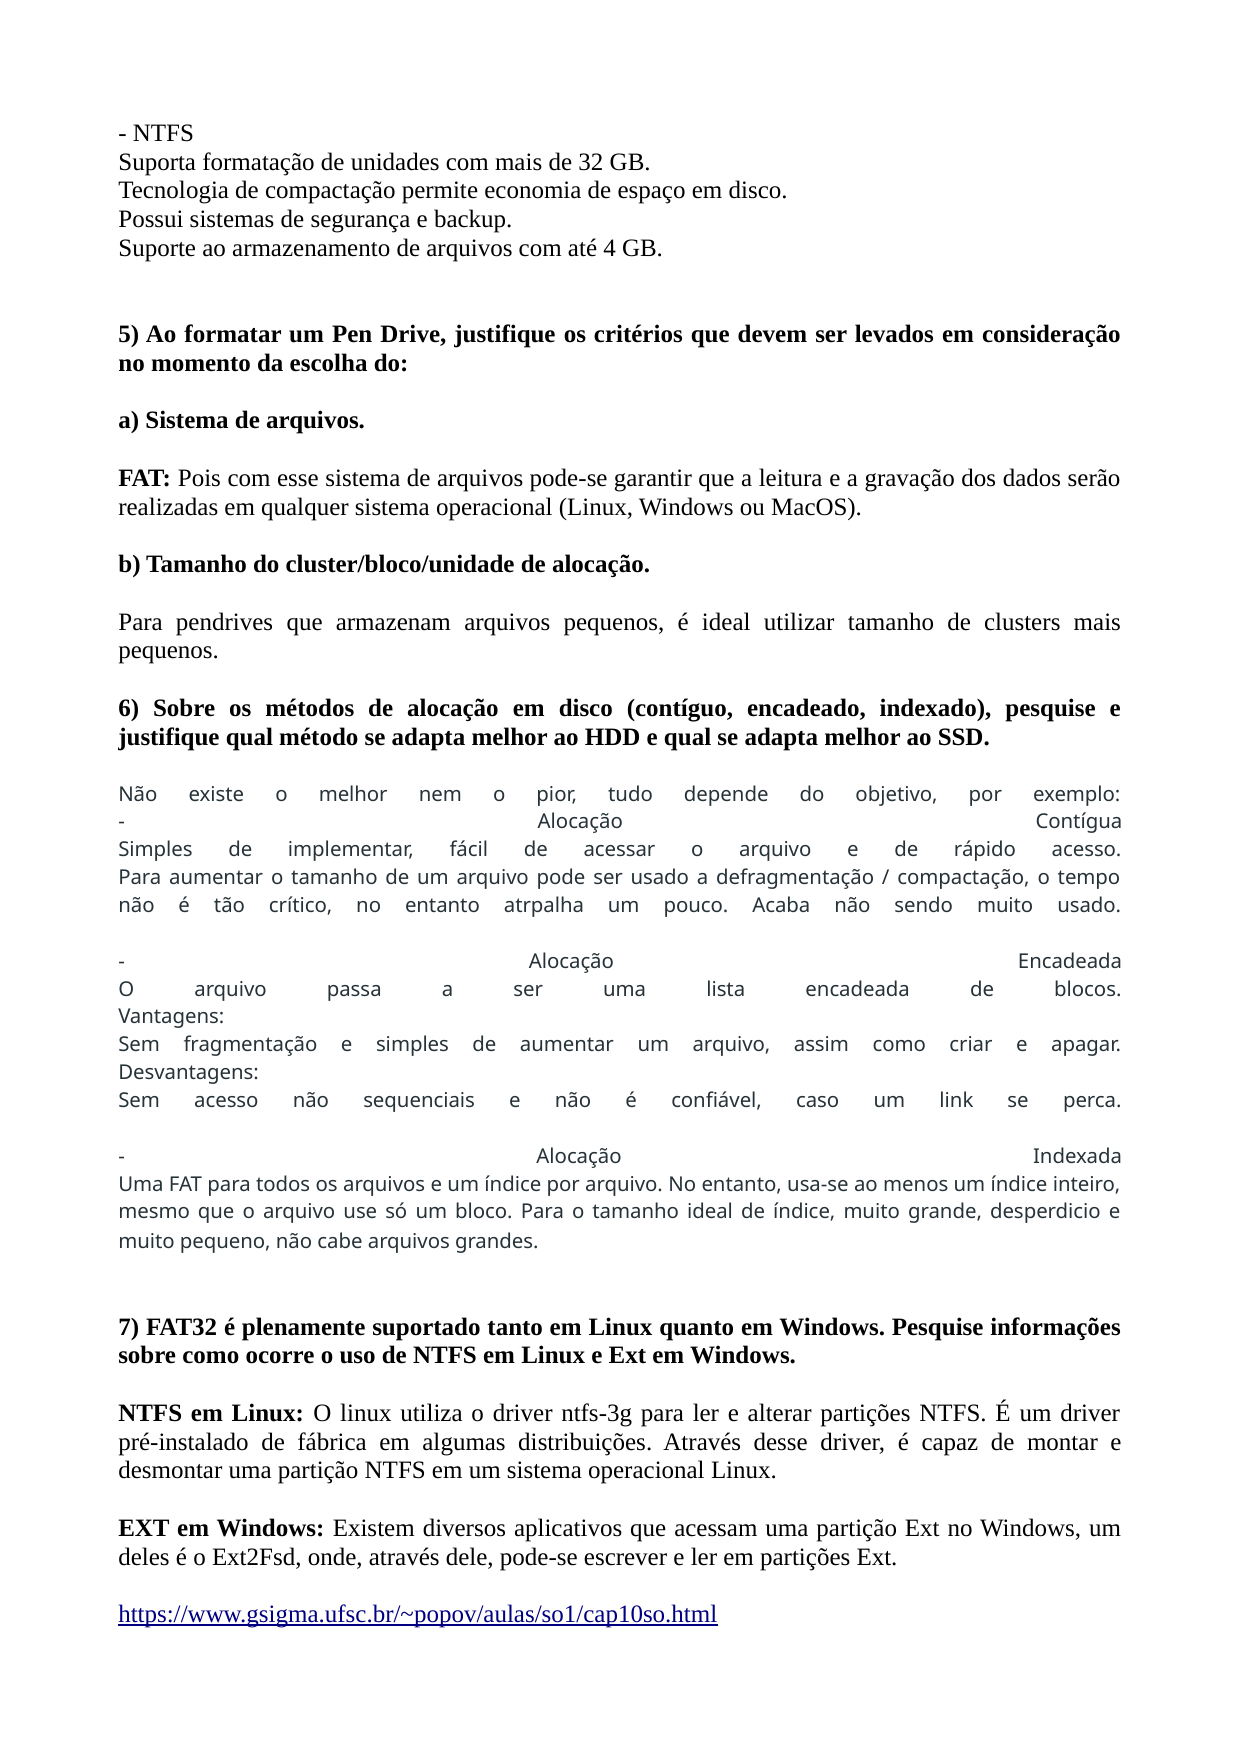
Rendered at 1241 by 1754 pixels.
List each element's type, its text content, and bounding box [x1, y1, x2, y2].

text 5) Ao formatar um Pen Drive, justifique os critérios que devem ser levados em consideração no momento da escolha do: [118, 319, 1122, 377]
text EXT em Windows: Existem diversos aplicativos que acessam uma partição Ext no Windows, um deles é o Ext2Fsd, onde, através dele, pode-se escrever e ler em partições Ext. [118, 1513, 1122, 1570]
text Tecnologia de compactação permite economia de espaço em disco. [118, 176, 1122, 204]
text 6) Sobre os métodos de alocação em disco (contíguo, encadeado, indexado), pesquise e justifique qual método se adapta melhor ao HDD e qual se adapta melhor ao SSD. [118, 693, 1122, 751]
text 7) FAT32 é plenamente suportado tanto em Linux quanto em Windows. Pesquise informações sobre como ocorre o uso de NTFS em Linux e Ext em Windows. [118, 1312, 1122, 1369]
text Possui sistemas de segurança e backup. [118, 204, 1122, 233]
text a) Sistema de arquivos. [118, 406, 1122, 434]
text Suporta formatação de unidades com mais de 32 GB. [118, 147, 1122, 176]
text https://www.gsigma.ufsc.br/~popov/aulas/so1/cap10so.html [118, 1599, 1122, 1628]
text - NTFS [118, 118, 1122, 147]
text Para pendrives que armazenam arquivos pequenos, é ideal utilizar tamanho de clusters mais pequenos. [118, 607, 1122, 664]
text Suporte ao armazenamento de arquivos com até 4 GB. [118, 233, 1122, 262]
text Não existe o melhor nem o pior, tudo depende do objetivo, por exemplo: - Alocação Contígua Simples de implementar, fácil de acessar o arquivo e de rápido acesso. Para aumentar o tamanho de um arquivo pode ser usado a defragmentação / compactação, o tempo não é tão crítico, no entanto atrpalha um pouco. Acaba não sendo muito usado. - Alocação Encadeada O arquivo passa a ser uma lista encadeada de blocos. Vantagens: Sem fragmentação e simples de aumentar um arquivo, assim como criar e apagar. Desvantagens: Sem acesso não sequenciais e não é confiável, caso um link se perca. - Alocação Indexada Uma FAT para todos os arquivos e um índice por arquivo. No entanto, usa-se ao menos um índice inteiro, mesmo que o arquivo use só um bloco. Para o tamanho ideal de índice, muito grande, desperdicio e muito pequeno, não cabe arquivos grandes. [118, 779, 1122, 1254]
text NTFS em Linux: O linux utiliza o driver ntfs-3g para ler e alterar partições NTFS. É um driver pré-instalado de fábrica em algumas distribuições. Através desse driver, é capaz de montar e desmontar uma partição NTFS em um sistema operacional Linux. [118, 1398, 1122, 1484]
text b) Tamanho do cluster/bloco/unidade de alocação. [118, 549, 1122, 578]
text FAT: Pois com esse sistema de arquivos pode-se garantir que a leitura e a gravação dos dados serão realizadas em qualquer sistema operacional (Linux, Windows ou MacOS). [118, 463, 1122, 521]
